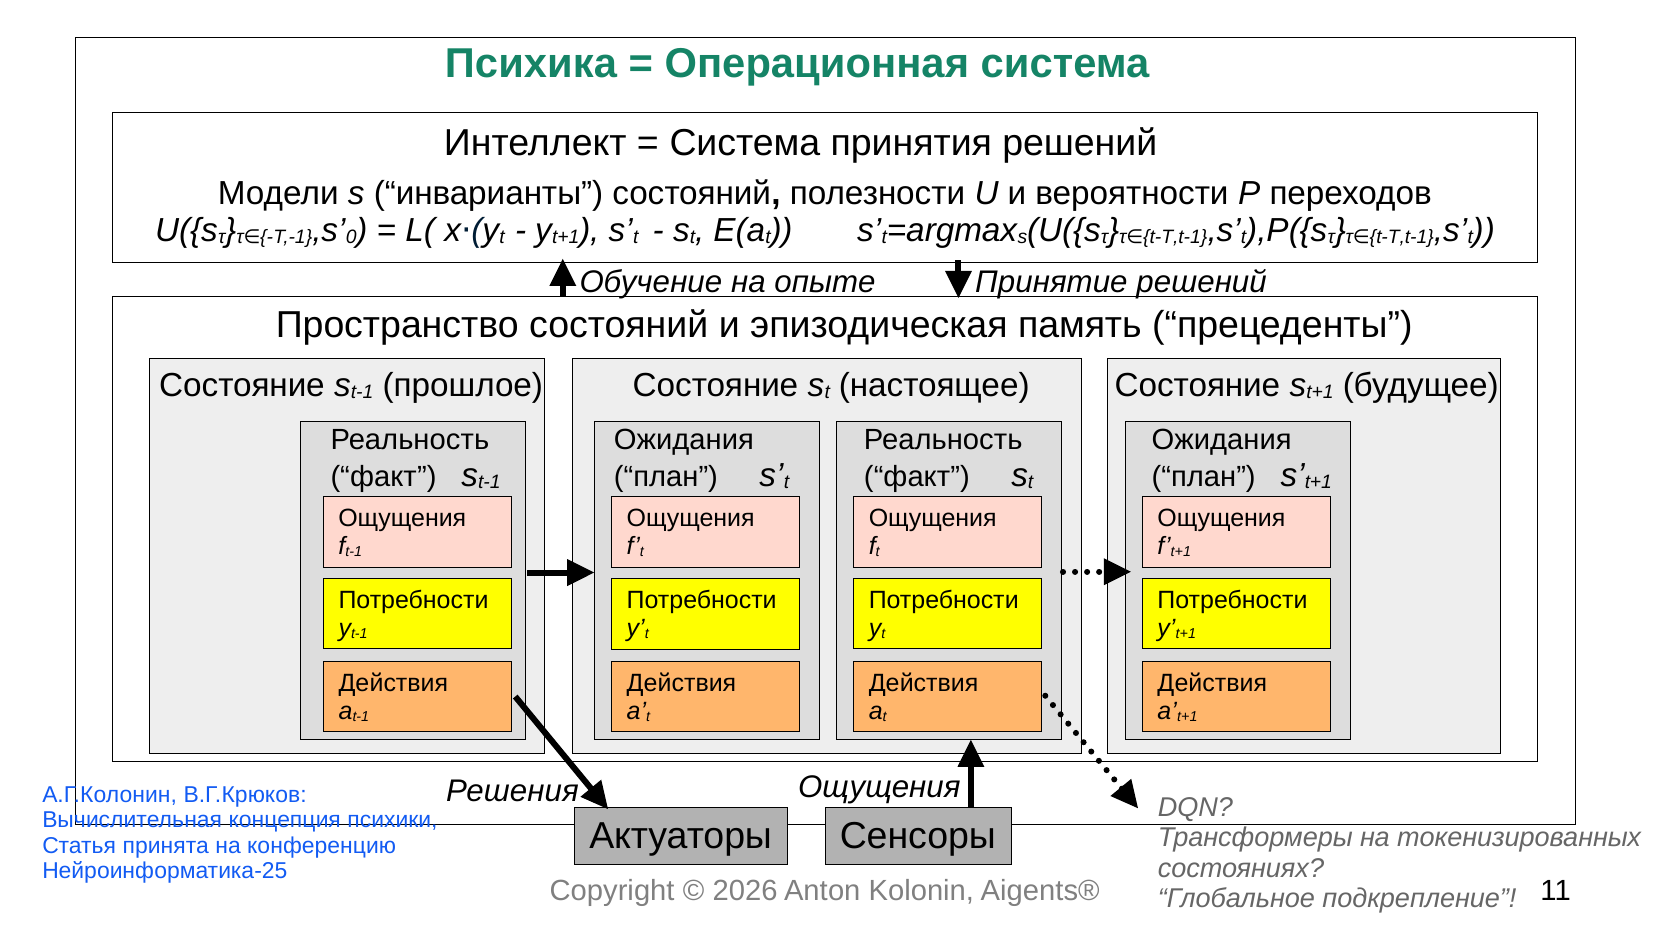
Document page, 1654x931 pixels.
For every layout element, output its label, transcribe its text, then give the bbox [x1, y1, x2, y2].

text_box Ощущения [783, 762, 976, 814]
text_box DQN? Трансформеры на токенизированных состояниях? “Глобальное подкрепление”! [1143, 784, 1654, 921]
text_box Состояние st+1 (будущее) [1099, 359, 1514, 411]
text_box Потребности y’t+1 [1142, 578, 1331, 649]
text_box [1107, 411, 1501, 754]
text_box Ощущения f’t+1 [1142, 496, 1331, 568]
text_box Потребности yt [853, 578, 1042, 649]
text_box Ожидания (“план”) s’t [599, 415, 804, 501]
text_box Действия at [853, 661, 1042, 732]
text_box Состояние st (настоящее) [618, 359, 1051, 411]
text_box Действия a’t [611, 661, 800, 732]
text_box Психика = Операционная система [278, 31, 1317, 96]
text_box Ощущения ft-1 [323, 496, 512, 568]
text_box Действия a’t+1 [1142, 661, 1331, 732]
text_box Ожидания (“план”) s’t+1 [1136, 415, 1347, 501]
text_box Обучение на опыте [564, 256, 890, 307]
text_box Реальность (“факт”) st-1 [315, 415, 515, 501]
text_box Ощущения ft [853, 496, 1042, 568]
text_box Потребности y’t [611, 578, 800, 650]
text_box Пространство состояний и эпизодическая память (“прецеденты”) [261, 296, 1429, 354]
text_box Сенсоры [825, 807, 1012, 865]
text_box А.Г.Колонин, В.Г.Крюков: Вычислительная концепция психики, Статья принята на конференцию Нейроинформатика-25 [27, 773, 453, 891]
text_box Потребности yt-1 [323, 578, 512, 649]
text_box Интеллект = Система принятия решений [429, 113, 1173, 154]
text_box [149, 411, 545, 754]
text_box [572, 358, 1082, 754]
text_box Актуаторы [574, 807, 788, 865]
text_box Модели s (“инварианты”) состояний, полезности U и вероятности P переходов U({sτ}τ∈{-Τ,-1}​,s’0) = L( x⋅(yt - yt+1), s’t - st, E(at)) s’t=argmaxs(U({sτ}τ∈{t-Τ,t-1}​,s’t),P({sτ}τ∈{t-Τ,t-1}​,s’t)) [112, 154, 1538, 269]
text_box Состояние st-1 (прошлое) [144, 359, 559, 411]
text_box Действия at-1 [323, 661, 512, 732]
text_box Решения [431, 765, 595, 816]
text_box Ощущения f’t [611, 496, 800, 568]
text_box Принятие решений [960, 256, 1281, 307]
text_box Реальность (“факт”) st [849, 415, 1051, 501]
